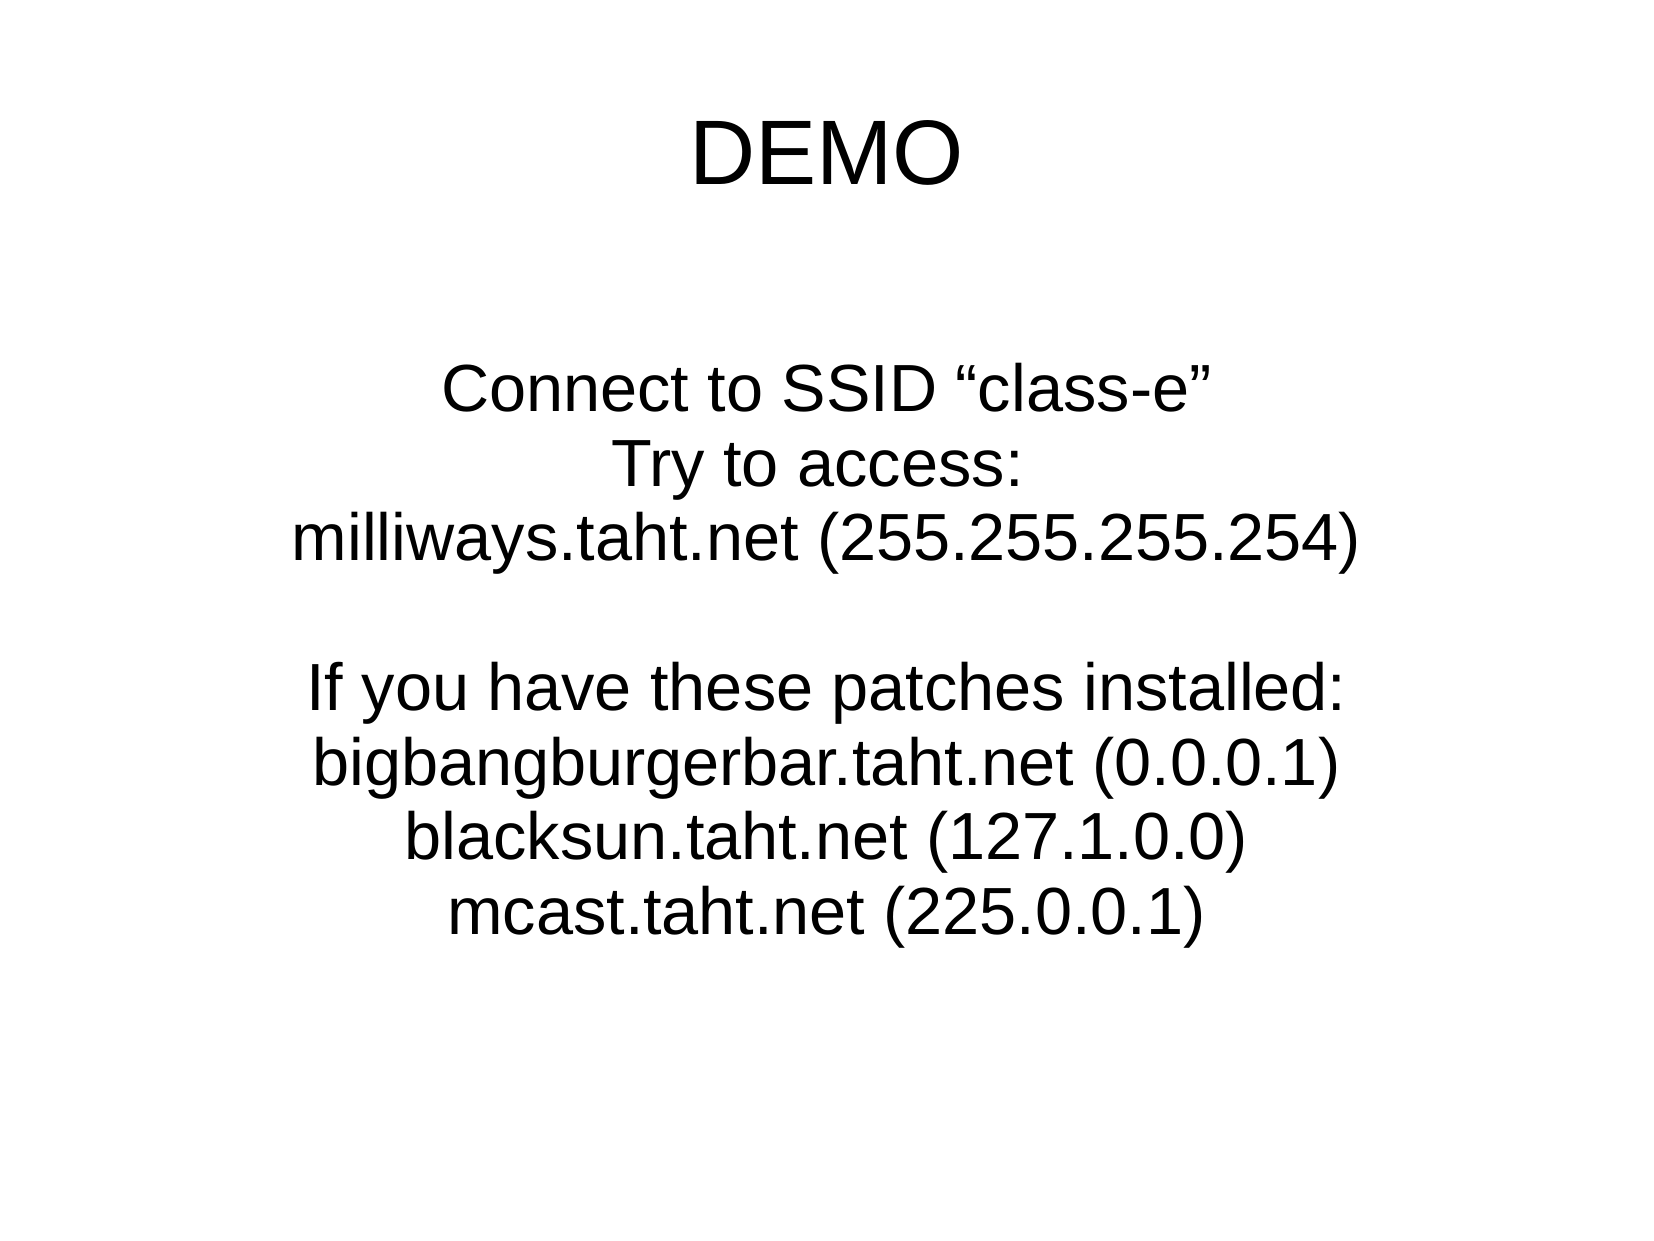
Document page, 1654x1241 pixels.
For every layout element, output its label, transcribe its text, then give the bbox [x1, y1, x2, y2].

title DEMO [82, 49, 1571, 257]
subtitle Connect to SSID “class-e” Try to access: milliways.taht.net (255.255.255.254) If you have these patches installed: bigbangburgerbar.taht.net (0.0.0.1) blacksun.taht.net (127.1.0.0) mcast.taht.net (225.0.0.1) [82, 290, 1571, 1010]
